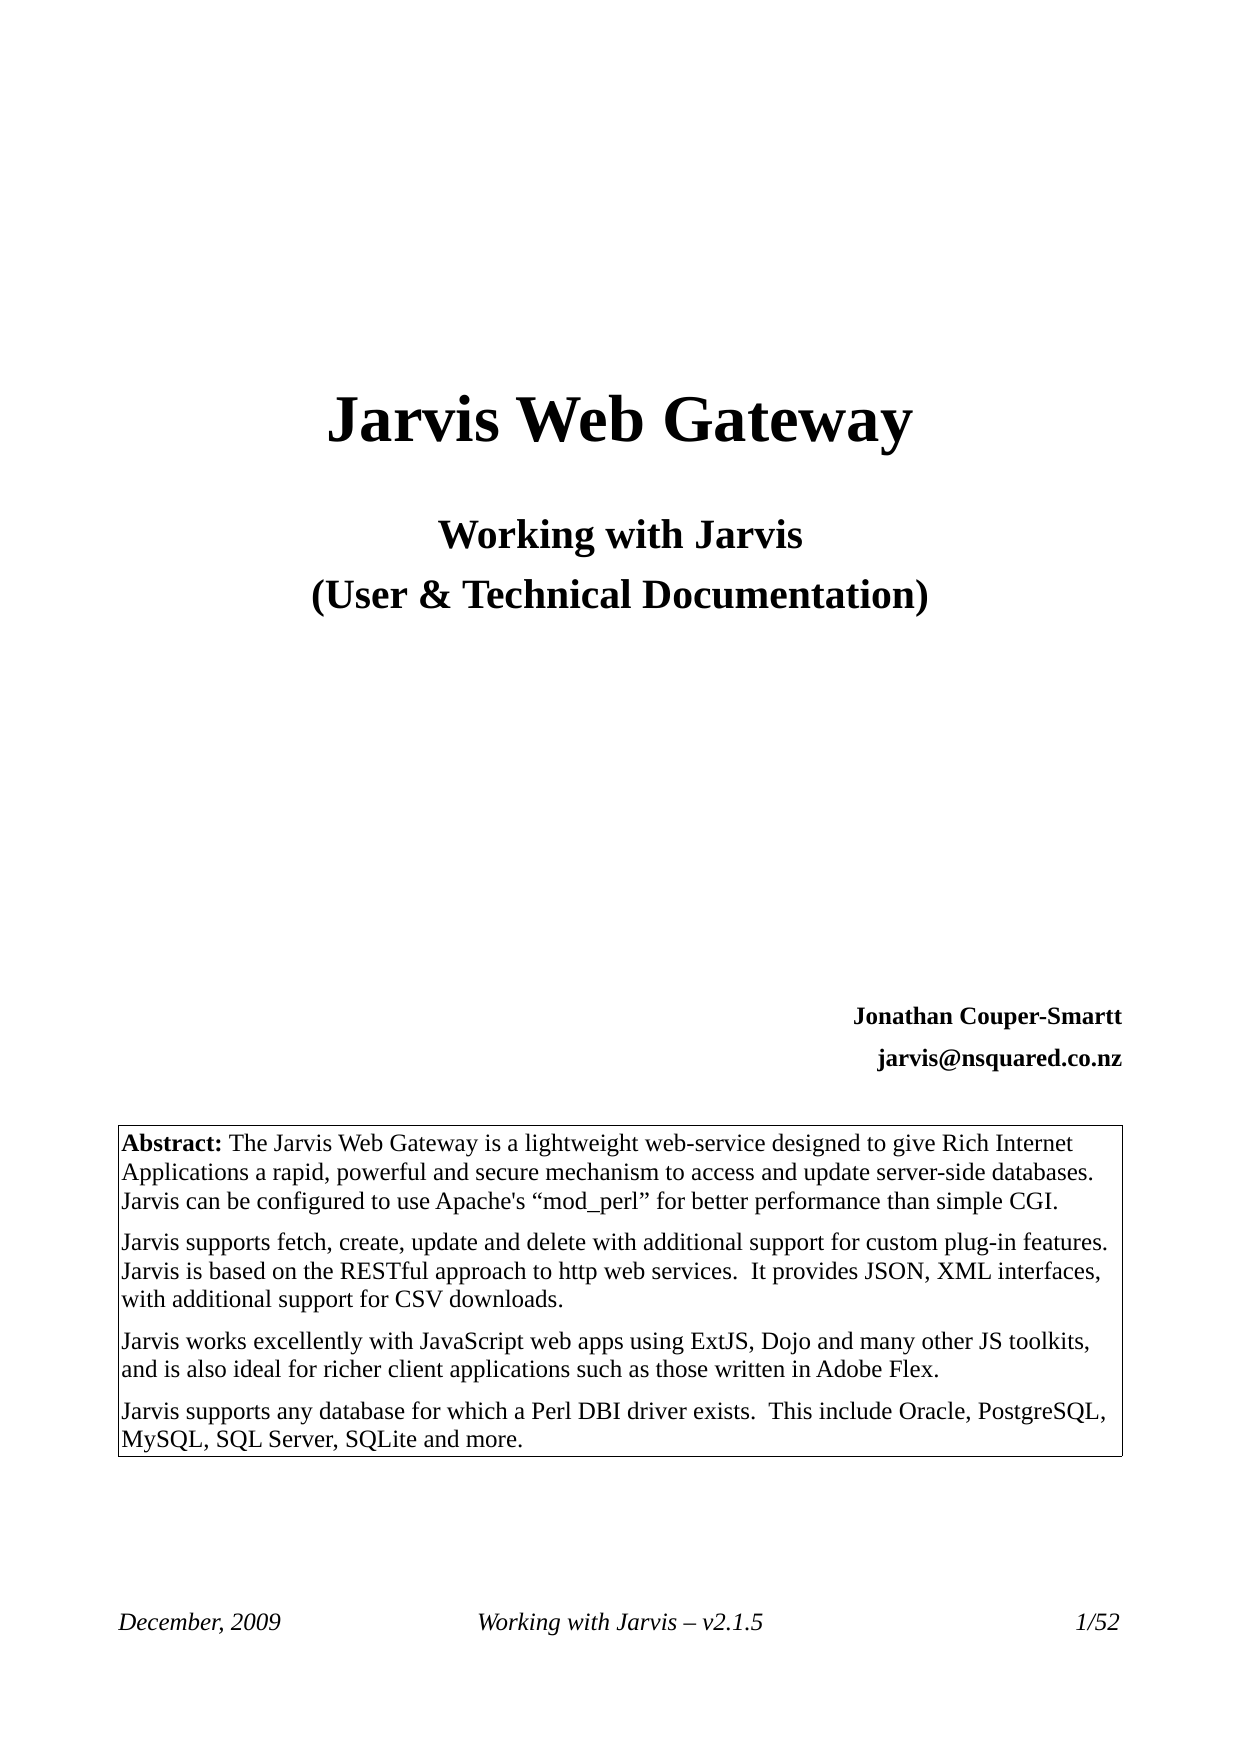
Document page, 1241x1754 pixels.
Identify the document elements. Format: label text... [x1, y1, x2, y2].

text Abstract: The Jarvis Web Gateway is a lightweight web-service designed to give Rich Internet Applications a rapid, powerful and secure mechanism to access and update server-side databases. Jarvis can be configured to use Apache's “mod_perl” for better performance than simple CGI. [119, 1126, 1122, 1214]
text jarvis@nsquared.co.nz [118, 1043, 1122, 1071]
text Working with Jarvis [118, 509, 1122, 557]
text (User & Technical Documentation) [118, 570, 1122, 618]
text Jarvis works excellently with JavaScript web apps using ExtJS, Dojo and many other JS toolkits, and is also ideal for richer client applications such as those written in Adobe Flex. [119, 1323, 1122, 1383]
text Jarvis supports fetch, create, update and delete with additional support for custom plug-in features. Jarvis is based on the RESTful approach to http web services. It provides JSON, XML interfaces, with additional support for CSV downloads. [119, 1224, 1122, 1313]
text Jarvis Web Gateway [118, 379, 1122, 456]
text Jarvis supports any database for which a Perl DBI driver exists. This include Oracle, PostgreSQL, MySQL, SQL Server, SQLite and more. [119, 1393, 1122, 1456]
text Jonathan Couper-Smartt [118, 1001, 1122, 1030]
